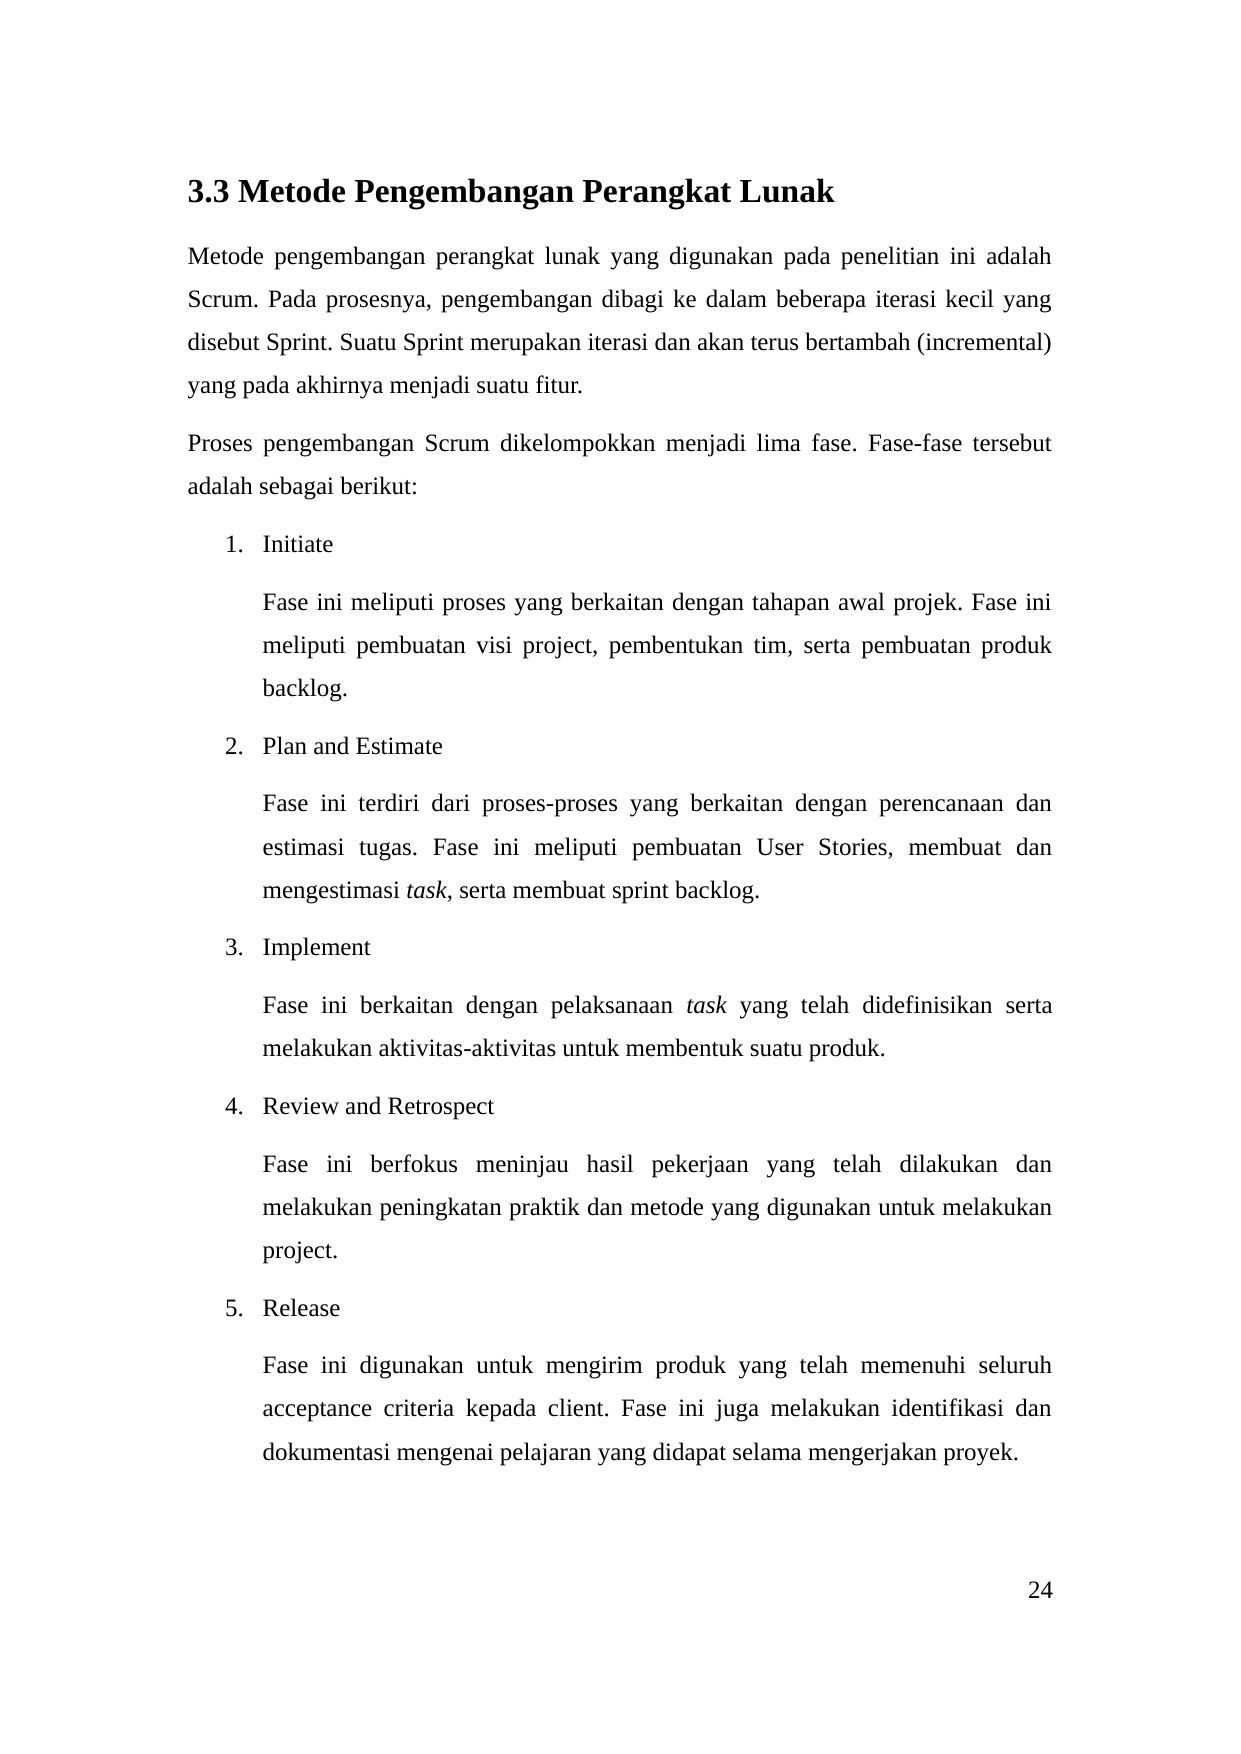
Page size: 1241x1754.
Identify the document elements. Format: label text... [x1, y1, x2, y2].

text Proses pengembangan Scrum dikelompokkan menjadi lima fase. Fase-fase tersebut adalah sebagai berikut: [187, 428, 1053, 500]
list Initiate [225, 529, 1053, 558]
list Release [225, 1293, 1053, 1321]
list Fase ini digunakan untuk mengirim produk yang telah memenuhi seluruh acceptance criteria kepada client. Fase ini juga melakukan identifikasi dan dokumentasi mengenai pelajaran yang didapat selama mengerjakan proyek. [225, 1350, 1053, 1465]
subtitle Metode Pengembangan Perangkat Lunak [187, 171, 1053, 209]
text Metode pengembangan perangkat lunak yang digunakan pada penelitian ini adalah Scrum. Pada prosesnya, pengembangan dibagi ke dalam beberapa iterasi kecil yang disebut Sprint. Suatu Sprint merupakan iterasi dan akan terus bertambah (incremental) yang pada akhirnya menjadi suatu fitur. [187, 241, 1053, 399]
list Fase ini meliputi proses yang berkaitan dengan tahapan awal projek. Fase ini meliputi pembuatan visi project, pembentukan tim, serta pembuatan produk backlog. [225, 587, 1053, 702]
list Fase ini berfokus meninjau hasil pekerjaan yang telah dilakukan dan melakukan peningkatan praktik dan metode yang digunakan untuk melakukan project. [225, 1149, 1053, 1264]
list Implement [225, 932, 1053, 961]
list Fase ini berkaitan dengan pelaksanaan task yang telah didefinisikan serta melakukan aktivitas-aktivitas untuk membentuk suatu produk. [225, 990, 1053, 1062]
list Fase ini terdiri dari proses-proses yang berkaitan dengan perencanaan dan estimasi tugas. Fase ini meliputi pembuatan User Stories, membuat dan mengestimasi task, serta membuat sprint backlog. [225, 788, 1053, 903]
list Plan and Estimate [225, 731, 1053, 759]
list Review and Retrospect [225, 1091, 1053, 1120]
